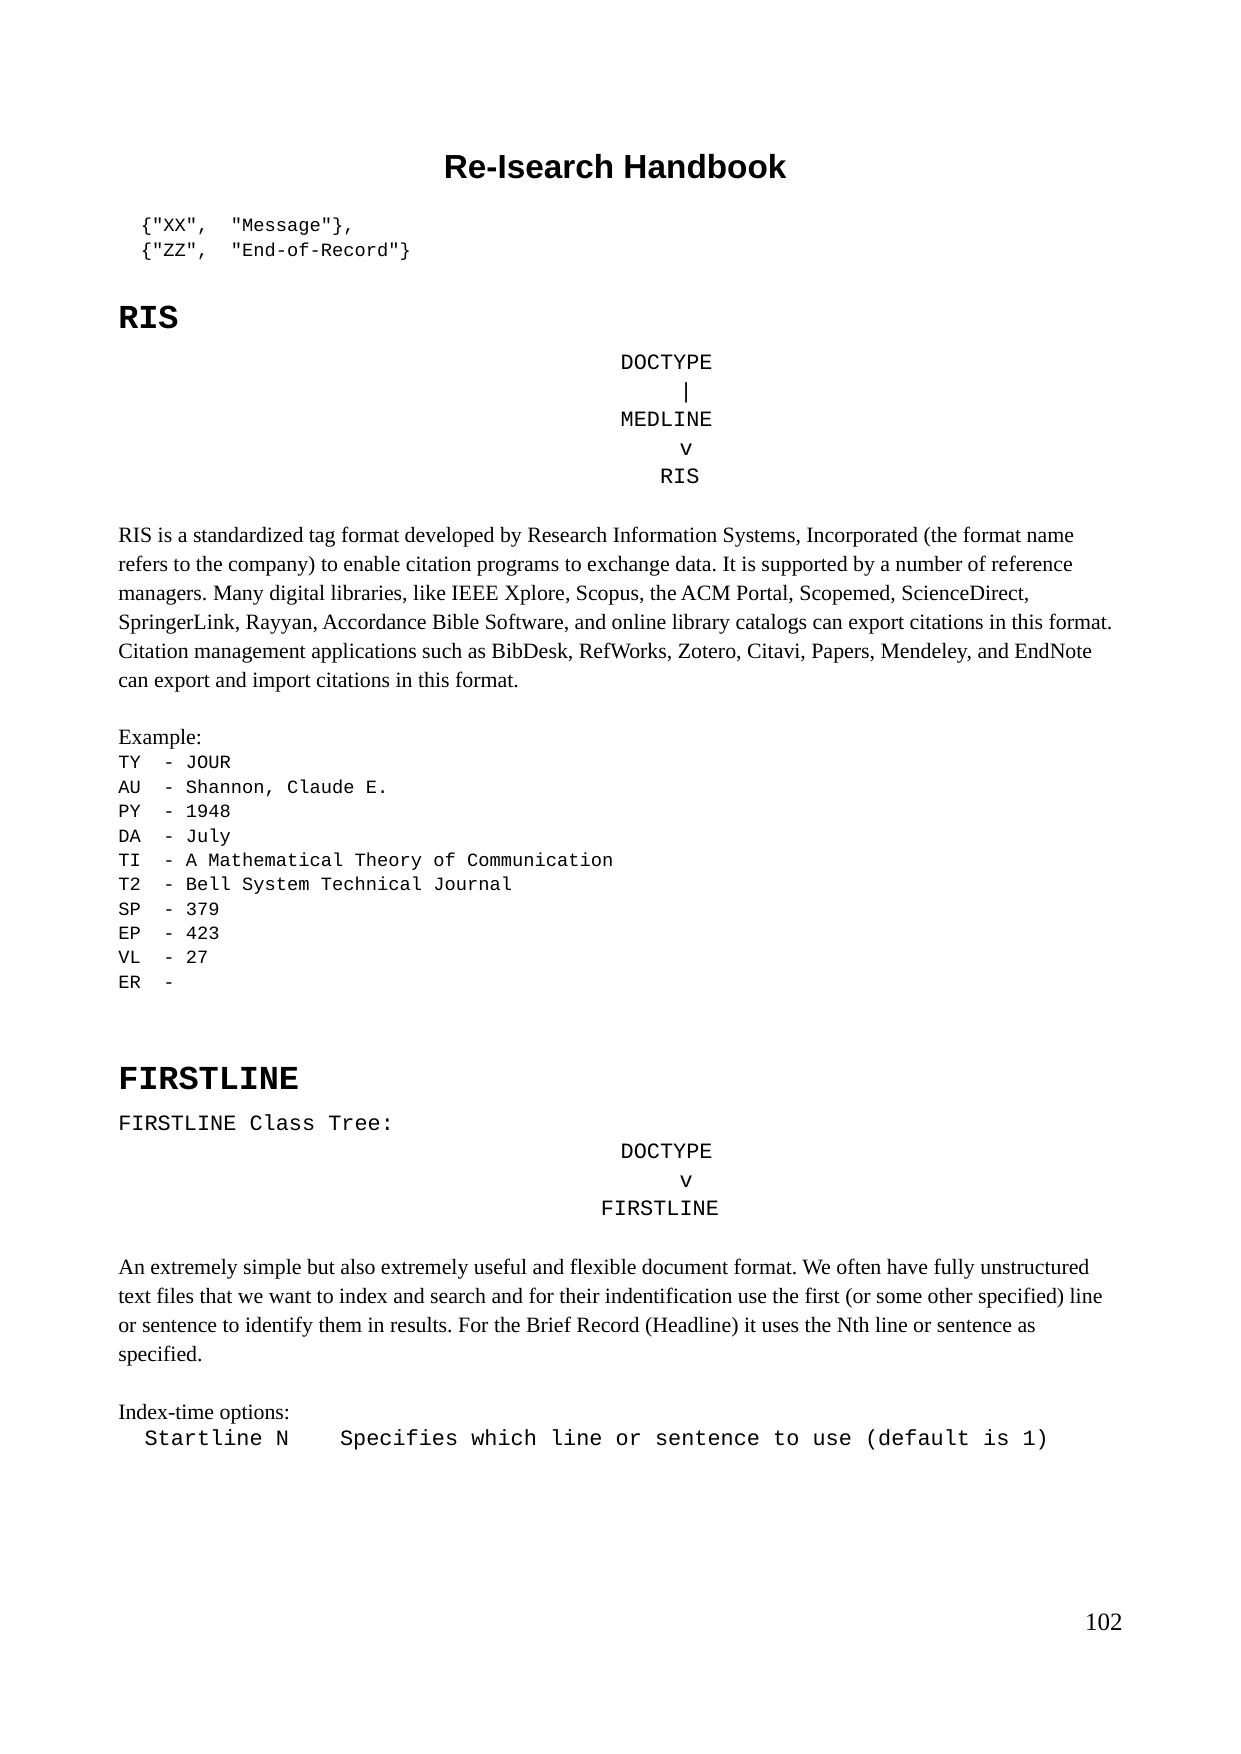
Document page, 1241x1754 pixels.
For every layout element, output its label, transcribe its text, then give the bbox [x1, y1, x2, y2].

text TY - JOUR [118, 753, 1122, 774]
text SP - 379 [118, 899, 1122, 921]
text DOCTYPE [118, 1140, 1122, 1165]
subtitle FIRSTLINE [118, 1061, 1122, 1099]
text T2 - Bell System Technical Journal [118, 875, 1122, 896]
text AU - Shannon, Claude E. [118, 778, 1122, 799]
text Example: [118, 724, 1122, 749]
text PY - 1948 [118, 802, 1122, 823]
text MEDLINE [118, 408, 1122, 433]
text FIRSTLINE [118, 1197, 1122, 1222]
text Index-time options: [118, 1399, 1122, 1424]
text ER - [118, 973, 1122, 994]
text TI - A Mathematical Theory of Communication [118, 851, 1122, 872]
subtitle RIS [118, 301, 1122, 339]
text RIS [118, 465, 1122, 490]
text {"ZZ", "End-of-Record"} [118, 241, 1122, 262]
text | [118, 380, 1122, 404]
text v [118, 1169, 1122, 1194]
text RIS is a standardized tag format developed by Research Information Systems, Incorporated (the format name refers to the company) to enable citation programs to exchange data. It is supported by a number of reference managers. Many digital libraries, like IEEE Xplore, Scopus, the ACM Portal, Scopemed, ScienceDirect, SpringerLink, Rayyan, Accordance Bible Software, and online library catalogs can export citations in this format. Citation management applications such as BibDesk, RefWorks, Zotero, Citavi, Papers, Mendeley, and EndNote can export and import citations in this format. [118, 522, 1122, 692]
text Startline N Specifies which line or sentence to use (default is 1) [118, 1428, 1122, 1452]
text FIRSTLINE Class Tree: [118, 1112, 1122, 1137]
text v [118, 437, 1122, 461]
text DA - July [118, 826, 1122, 848]
text DOCTYPE [118, 351, 1122, 376]
text {"XX", "Message"}, [118, 216, 1122, 237]
text EP - 423 [118, 924, 1122, 945]
text VL - 27 [118, 948, 1122, 969]
text An extremely simple but also extremely useful and flexible document format. We often have fully unstructured text files that we want to index and search and for their indentification use the first (or some other specified) line or sentence to identify them in results. For the Brief Record (Headline) it uses the Nth line or sentence as specified. [118, 1254, 1122, 1366]
